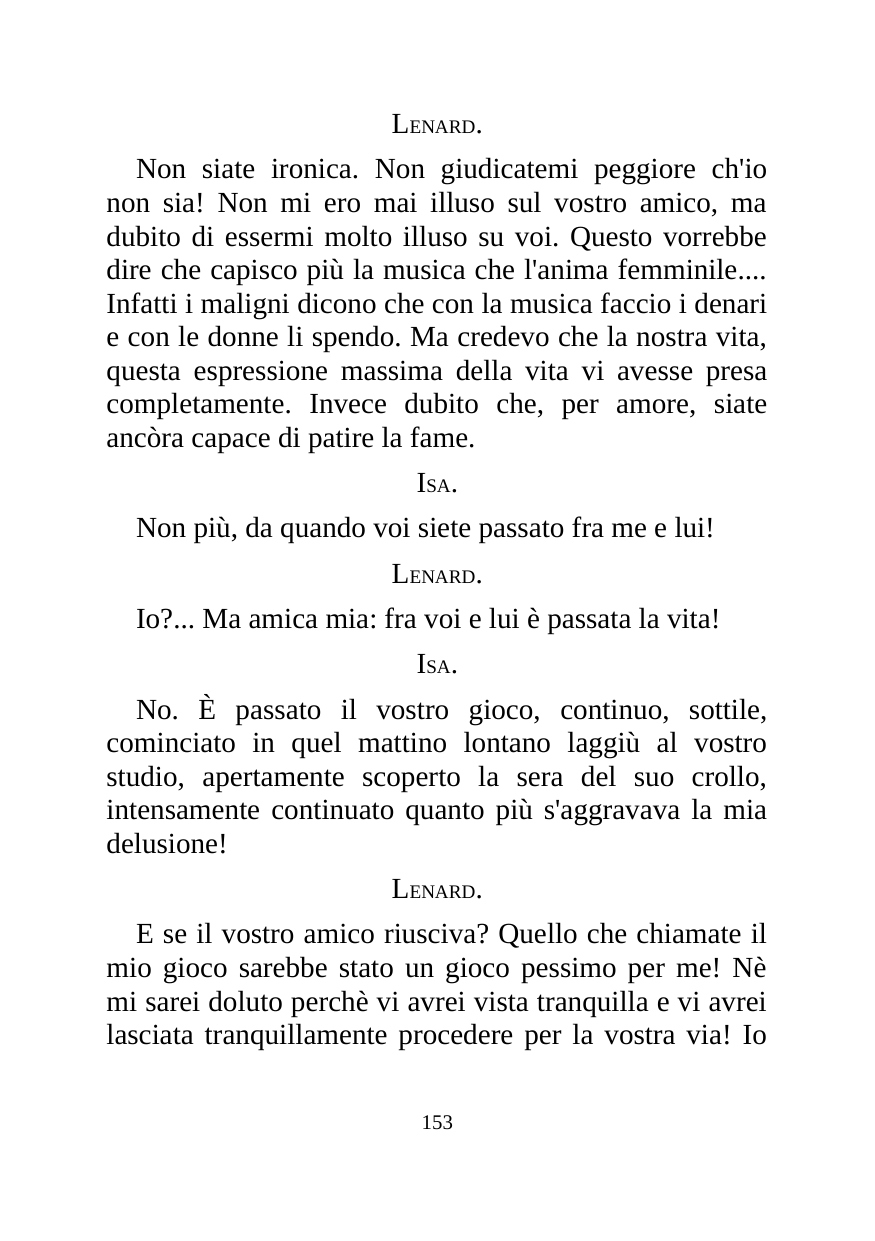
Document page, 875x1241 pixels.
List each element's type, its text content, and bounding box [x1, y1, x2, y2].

text Io?... Ma amica mia: fra voi e lui è passata la vita! [106, 601, 768, 635]
text Lenard. [106, 106, 768, 140]
text No. È passato il vostro gioco, continuo, sottile, cominciato in quel mattino lontano laggiù al vostro studio, apertamente scoperto la sera del suo crollo, intensamente continuato quanto più s'aggravava la mia delusione! [106, 692, 768, 859]
text Isa. [106, 465, 768, 499]
text Non siate ironica. Non giudicatemi peggiore ch'io non sia! Non mi ero mai illuso sul vostro amico, ma dubito di essermi molto illuso su voi. Questo vorrebbe dire che capisco più la musica che l'anima femminile.... Infatti i maligni dicono che con la musica faccio i denari e con le donne li spendo. Ma credevo che la nostra vita, questa espressione massima della vita vi avesse presa completamente. Invece dubito che, per amore, siate ancòra capace di patire la fame. [106, 152, 768, 453]
text Isa. [106, 646, 768, 680]
text Lenard. [106, 556, 768, 589]
text Lenard. [106, 871, 768, 905]
text Non più, da quando voi siete passato fra me e lui! [106, 511, 768, 544]
text E se il vostro amico riusciva? Quello che chiamate il mio gioco sarebbe stato un gioco pessimo per me! Nè mi sarei doluto perchè vi avrei vista tranquilla e vi avrei lasciata tranquillamente procedere per la vostra via! Io [106, 917, 768, 1051]
